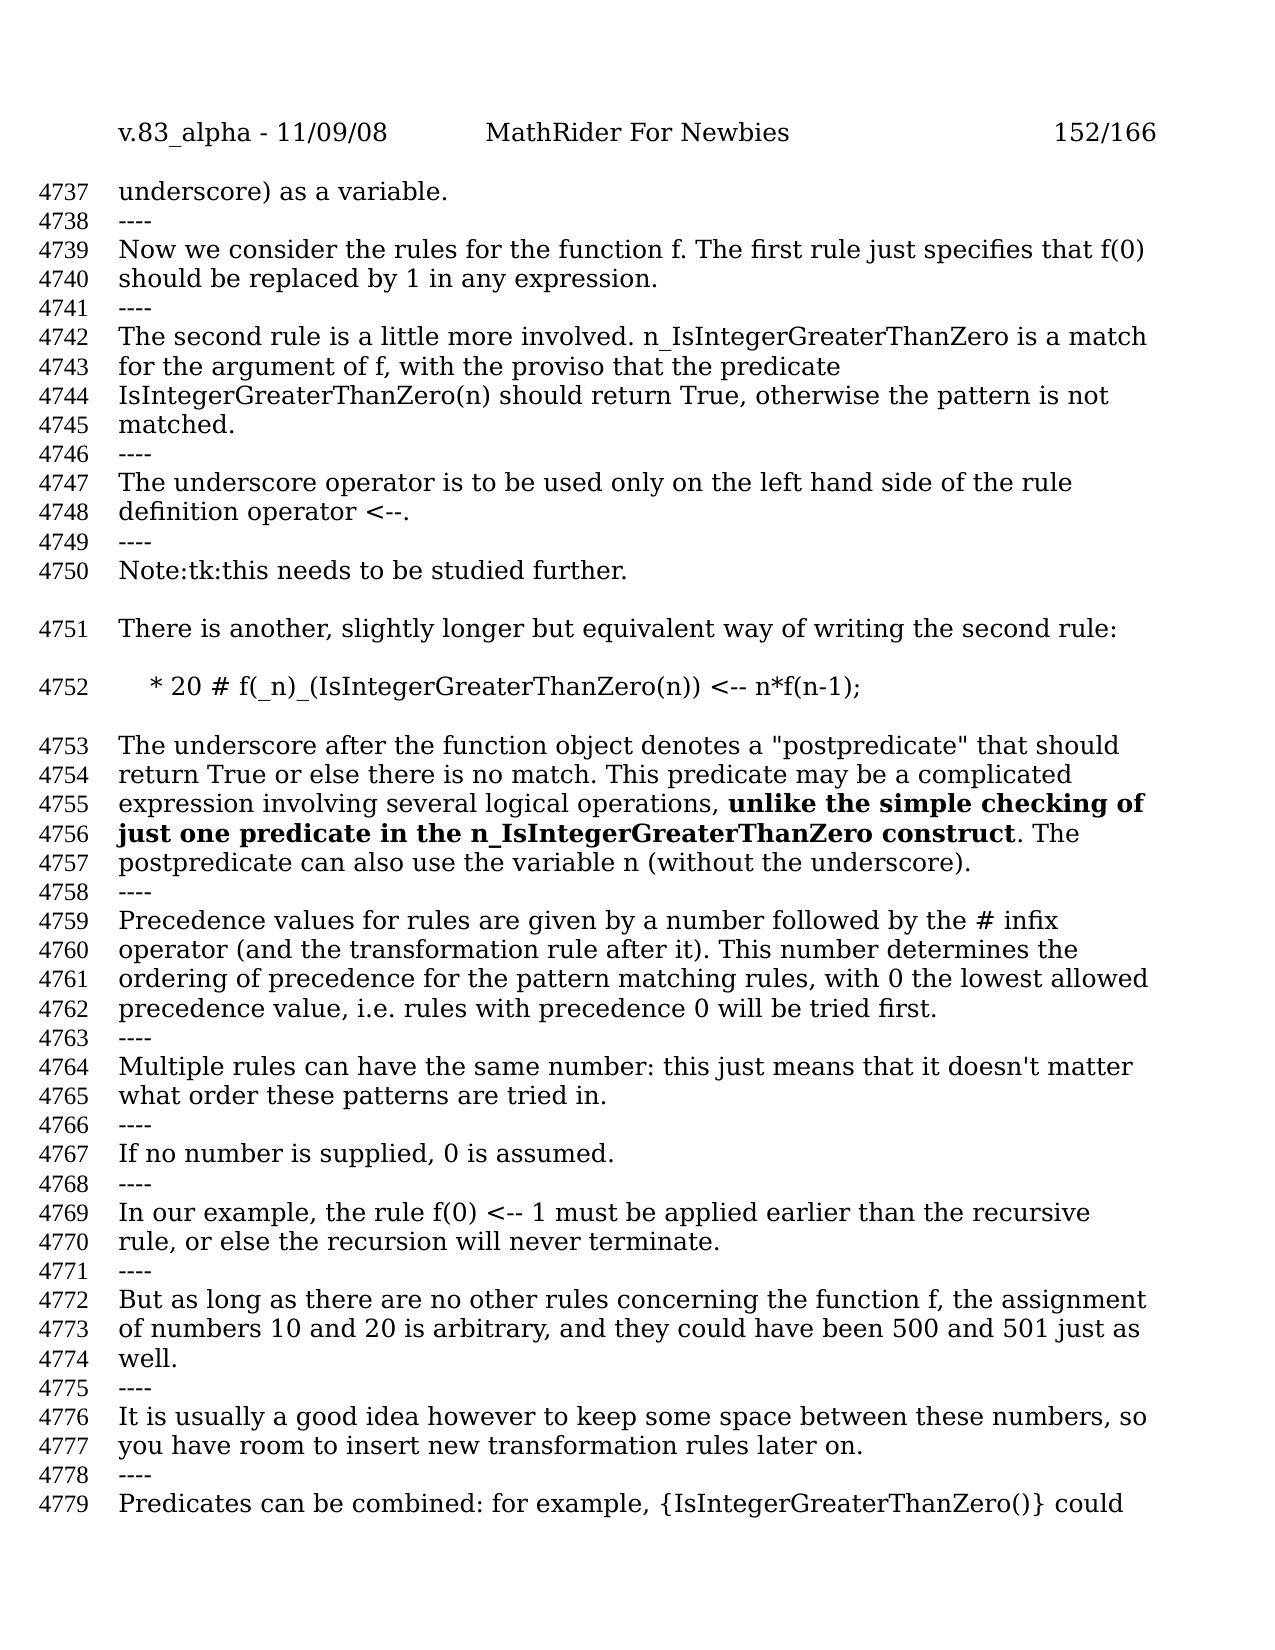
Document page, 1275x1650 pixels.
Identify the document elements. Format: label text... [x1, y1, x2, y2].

text The underscore operator is to be used only on the left hand side of the rule definition operator <--. [118, 468, 1157, 527]
text ---- [118, 527, 1157, 556]
text ---- [118, 1373, 1157, 1402]
text ---- [118, 1461, 1157, 1490]
text In our example, the rule f(0) <-- 1 must be applied earlier than the recursive rule, or else the recursion will never terminate. [118, 1198, 1157, 1256]
text ---- [118, 877, 1157, 906]
text Predicates can be combined: for example, {IsIntegerGreaterThanZero()} could [118, 1490, 1157, 1519]
text But as long as there are no other rules concerning the function f, the assignment of numbers 10 and 20 is arbitrary, and they could have been 500 and 501 just as well. [118, 1286, 1157, 1373]
text ---- [118, 293, 1157, 323]
text * 20 # f(_n)_(IsIntegerGreaterThanZero(n)) <-- n*f(n-1); [118, 673, 1157, 702]
text ---- [118, 1111, 1157, 1140]
text ---- [118, 1023, 1157, 1052]
text Note:tk:this needs to be studied further. [118, 556, 1157, 585]
text Precedence values for rules are given by a number followed by the # infix operator (and the transformation rule after it). This number determines the ordering of precedence for the pattern matching rules, with 0 the lowest allowed precedence value, i.e. rules with precedence 0 will be tried first. [118, 906, 1157, 1023]
text Multiple rules can have the same number: this just means that it doesn't matter what order these patterns are tried in. [118, 1052, 1157, 1111]
text It is usually a good idea however to keep some space between these numbers, so you have room to insert new transformation rules later on. [118, 1402, 1157, 1461]
text ---- [118, 1256, 1157, 1286]
text Now we consider the rules for the function f. The first rule just specifies that f(0) should be replaced by 1 in any expression. [118, 235, 1157, 293]
text ---- [118, 439, 1157, 468]
text The underscore after the function object denotes a "postpredicate" that should return True or else there is no match. This predicate may be a complicated expression involving several logical operations, unlike the simple checking of just one predicate in the n_IsIntegerGreaterThanZero construct. The postpredicate can also use the variable n (without the underscore). [118, 731, 1157, 877]
text ---- [118, 206, 1157, 235]
text underscore) as a variable. [118, 177, 1157, 206]
text The second rule is a little more involved. n_IsIntegerGreaterThanZero is a match for the argument of f, with the proviso that the predicate IsIntegerGreaterThanZero(n) should return True, otherwise the pattern is not matched. [118, 323, 1157, 439]
text If no number is supplied, 0 is assumed. [118, 1140, 1157, 1169]
text There is another, slightly longer but equivalent way of writing the second rule: [118, 614, 1157, 643]
text ---- [118, 1169, 1157, 1198]
